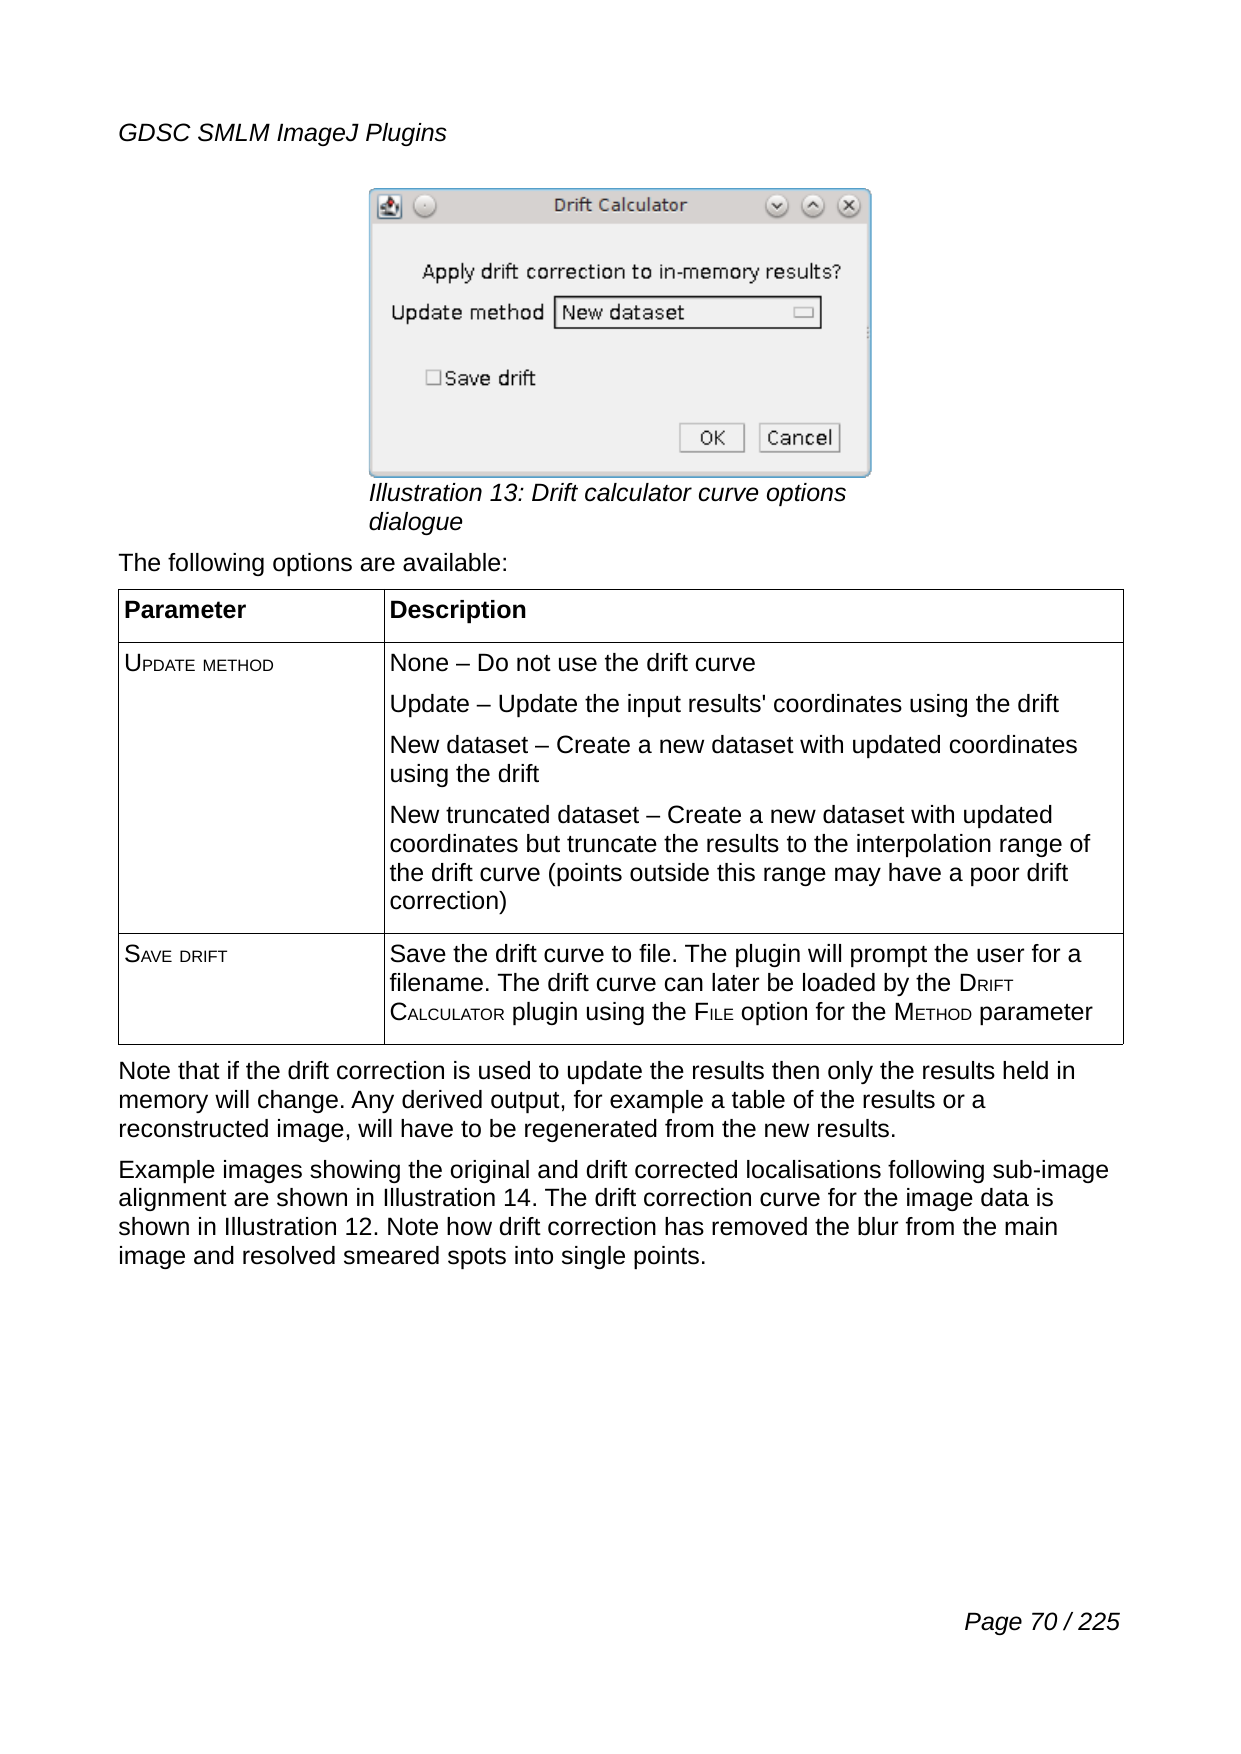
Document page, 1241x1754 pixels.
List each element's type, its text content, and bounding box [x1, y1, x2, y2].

text The following options are available: [118, 548, 1122, 576]
text Note that if the drift correction is used to update the results then only the results held in memory will change. Any derived output, for example a table of the results or a reconstructed image, will have to be regenerated from the new results. [118, 1056, 1122, 1142]
table_header Description [385, 590, 1123, 642]
table_header Parameter [119, 590, 384, 642]
table_cell Save drift [119, 934, 384, 1043]
text Illustration 13: Drift calculator curve options dialogue [369, 478, 872, 535]
text Example images showing the original and drift corrected localisations following sub-image alignment are shown in Illustration 14. The drift correction curve for the image data is shown in Illustration 12. Note how drift correction has removed the blur from the main image and resolved smeared spots into single points. [118, 1155, 1122, 1270]
table_cell Save the drift curve to file. The plugin will prompt the user for a filename. The drift curve can later be loaded by the Drift Calculator plugin using the File option for the Method parameter [385, 934, 1123, 1043]
table_cell Update method [119, 643, 384, 933]
table_cell None – Do not use the drift curve Update – Update the input results' coordinates using the drift New dataset – Create a new dataset with updated coordinates using the drift New truncated dataset – Create a new dataset with updated coordinates but truncate the results to the interpolation range of the drift curve (points outside this range may have a poor drift correction) [385, 643, 1123, 933]
picture [368, 188, 872, 478]
